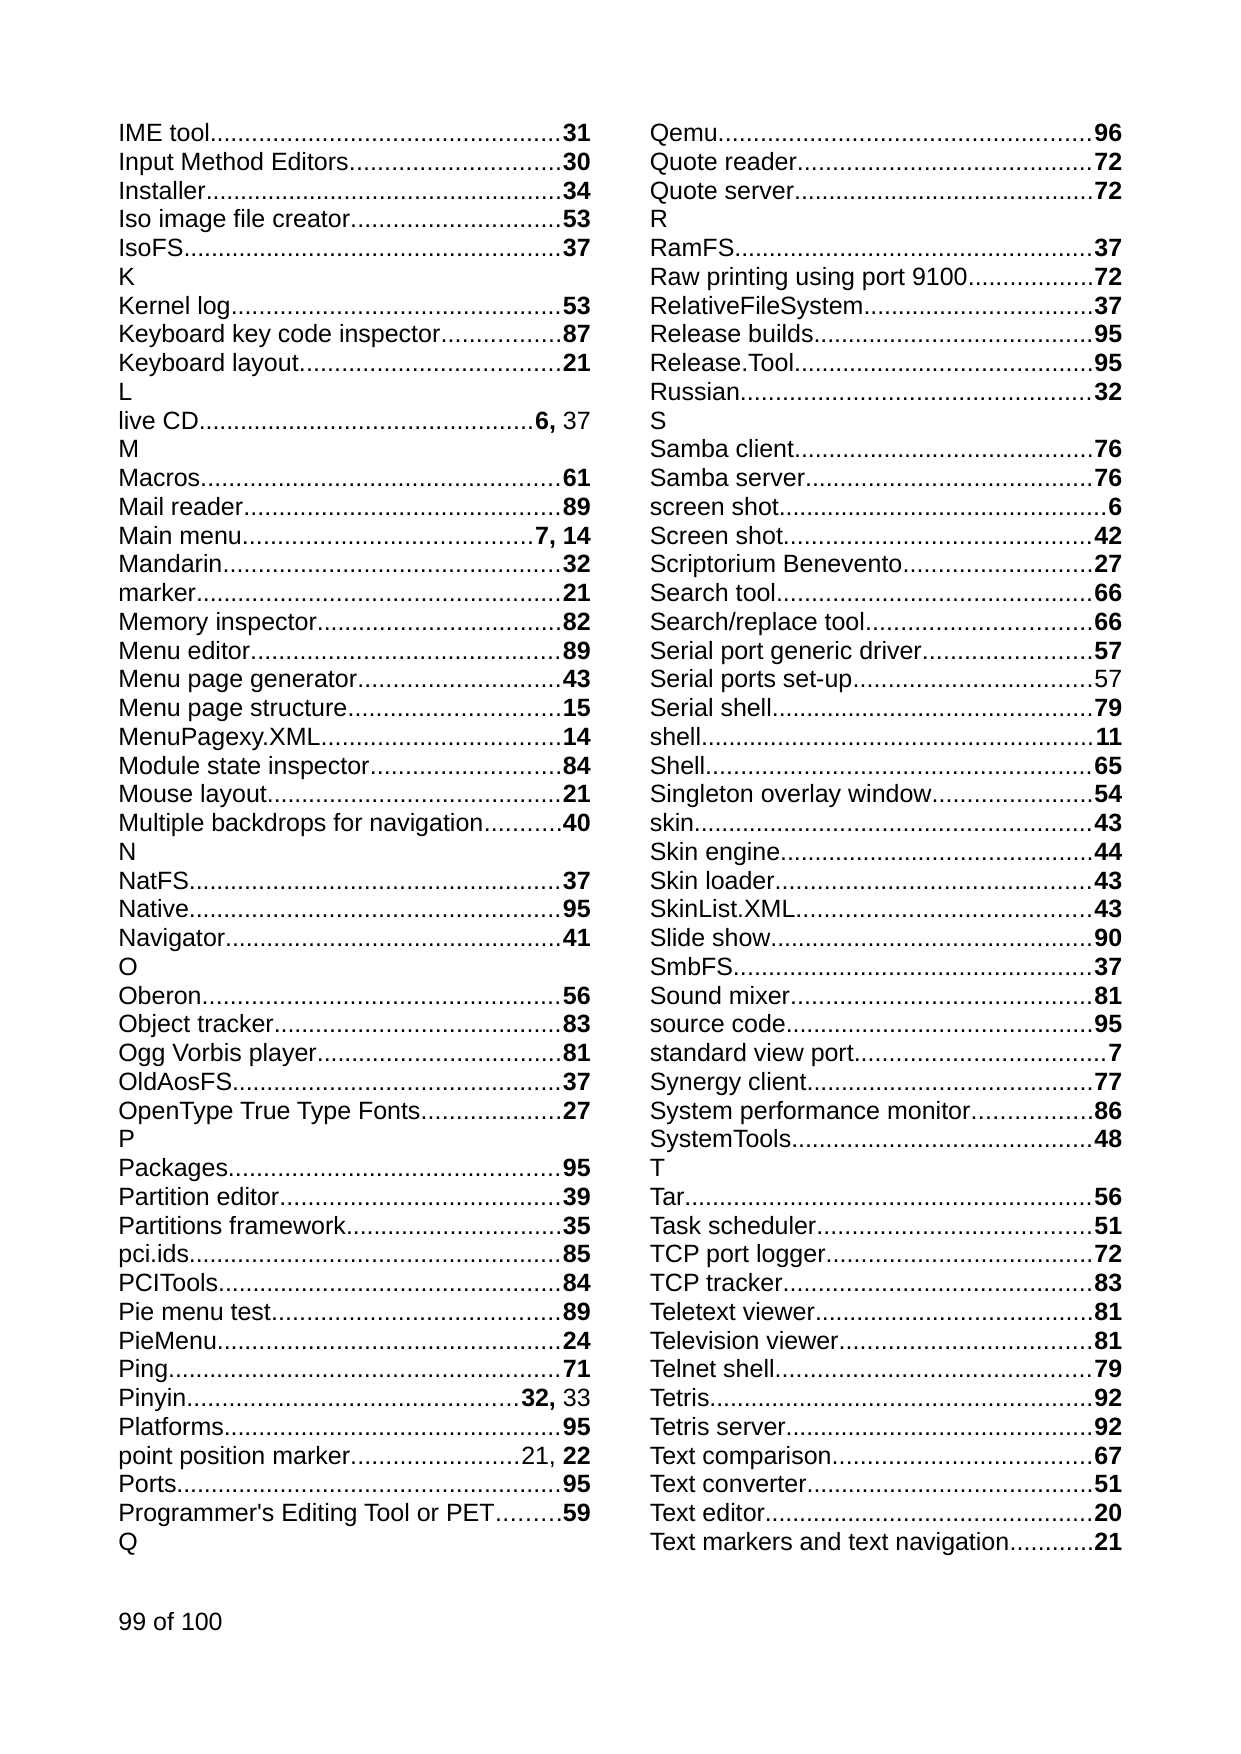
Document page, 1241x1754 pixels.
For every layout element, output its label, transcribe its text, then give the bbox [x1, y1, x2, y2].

text M [118, 434, 591, 463]
text Keyboard layout 21 [118, 348, 591, 377]
text Telnet shell 79 [649, 1354, 1122, 1383]
text Ogg Vorbis player 81 [118, 1038, 591, 1067]
text K [118, 262, 591, 291]
text P [118, 1124, 591, 1153]
text RamFS 37 [649, 233, 1122, 262]
text IsoFS 37 [118, 233, 591, 262]
text shell 11 [649, 722, 1122, 751]
text IME tool 31 [118, 118, 591, 147]
text pci.ids 85 [118, 1239, 591, 1268]
text Synergy client 77 [649, 1067, 1122, 1096]
text SkinList.XML 43 [649, 894, 1122, 923]
text R [649, 204, 1122, 233]
text Platforms 95 [118, 1412, 591, 1441]
text Sound mixer 81 [649, 981, 1122, 1009]
text Text converter 51 [649, 1469, 1122, 1498]
text Serial shell 79 [649, 693, 1122, 722]
text Qemu 96 [649, 118, 1122, 147]
text Tar 56 [649, 1182, 1122, 1211]
text Main menu 7, 14 [118, 521, 591, 549]
text Navigator 41 [118, 923, 591, 952]
text source code 95 [649, 1009, 1122, 1038]
text Oberon 56 [118, 981, 591, 1009]
text SmbFS 37 [649, 952, 1122, 981]
text SystemTools 48 [649, 1124, 1122, 1153]
text Quote reader 72 [649, 147, 1122, 176]
text Mail reader 89 [118, 492, 591, 521]
text Serial ports set-up 57 [649, 664, 1122, 693]
text Samba server 76 [649, 463, 1122, 492]
text O [118, 952, 591, 981]
text Packages 95 [118, 1153, 591, 1182]
text Keyboard key code inspector 87 [118, 319, 591, 348]
text Television viewer 81 [649, 1326, 1122, 1354]
text Search tool 66 [649, 578, 1122, 607]
text L [118, 377, 591, 406]
text Ping 71 [118, 1354, 591, 1383]
text PieMenu 24 [118, 1326, 591, 1354]
text Screen shot 42 [649, 521, 1122, 549]
text Task scheduler 51 [649, 1211, 1122, 1239]
text Object tracker 83 [118, 1009, 591, 1038]
text marker 21 [118, 578, 591, 607]
text Macros 61 [118, 463, 591, 492]
text Module state inspector 84 [118, 751, 591, 779]
text NatFS 37 [118, 866, 591, 894]
text Menu editor 89 [118, 636, 591, 664]
text Native 95 [118, 894, 591, 923]
text Scriptorium Benevento 27 [649, 549, 1122, 578]
text point position marker 21, 22 [118, 1441, 591, 1469]
text Search/replace tool 66 [649, 607, 1122, 636]
text skin 43 [649, 808, 1122, 837]
text Multiple backdrops for navigation 40 [118, 808, 591, 837]
text Pie menu test 89 [118, 1297, 591, 1326]
text standard view port 7 [649, 1038, 1122, 1067]
text PCITools 84 [118, 1268, 591, 1297]
text Skin loader 43 [649, 866, 1122, 894]
text N [118, 837, 591, 866]
text OpenType True Type Fonts 27 [118, 1096, 591, 1124]
text Text markers and text navigation 21 [649, 1527, 1122, 1556]
text RelativeFileSystem 37 [649, 291, 1122, 319]
text Release builds 95 [649, 319, 1122, 348]
text Mouse layout 21 [118, 779, 591, 808]
text OldAosFS 37 [118, 1067, 591, 1096]
text Singleton overlay window 54 [649, 779, 1122, 808]
text Installer 34 [118, 176, 591, 204]
text Slide show 90 [649, 923, 1122, 952]
text Mandarin 32 [118, 549, 591, 578]
text S [649, 406, 1122, 434]
text Text comparison 67 [649, 1441, 1122, 1469]
text Programmer's Editing Tool or PET 59 [118, 1498, 591, 1527]
text TCP port logger 72 [649, 1239, 1122, 1268]
text screen shot 6 [649, 492, 1122, 521]
text Raw printing using port 9100 72 [649, 262, 1122, 291]
text Pinyin 32, 33 [118, 1383, 591, 1412]
text Release.Tool 95 [649, 348, 1122, 377]
text Input Method Editors 30 [118, 147, 591, 176]
text Memory inspector 82 [118, 607, 591, 636]
text System performance monitor 86 [649, 1096, 1122, 1124]
text Russian 32 [649, 377, 1122, 406]
text Tetris server 92 [649, 1412, 1122, 1441]
text Skin engine 44 [649, 837, 1122, 866]
text Ports 95 [118, 1469, 591, 1498]
text Iso image file creator 53 [118, 204, 591, 233]
text Text editor 20 [649, 1498, 1122, 1527]
text Shell 65 [649, 751, 1122, 779]
text Tetris 92 [649, 1383, 1122, 1412]
text Teletext viewer 81 [649, 1297, 1122, 1326]
text Samba client 76 [649, 434, 1122, 463]
text MenuPagexy.XML 14 [118, 722, 591, 751]
text TCP tracker 83 [649, 1268, 1122, 1297]
text Serial port generic driver 57 [649, 636, 1122, 664]
text Quote server 72 [649, 176, 1122, 204]
text Partitions framework 35 [118, 1211, 591, 1239]
text Menu page structure 15 [118, 693, 591, 722]
text Partition editor 39 [118, 1182, 591, 1211]
text Menu page generator 43 [118, 664, 591, 693]
text T [649, 1153, 1122, 1182]
text Kernel log 53 [118, 291, 591, 319]
text Q [118, 1527, 591, 1556]
text live CD 6, 37 [118, 406, 591, 434]
